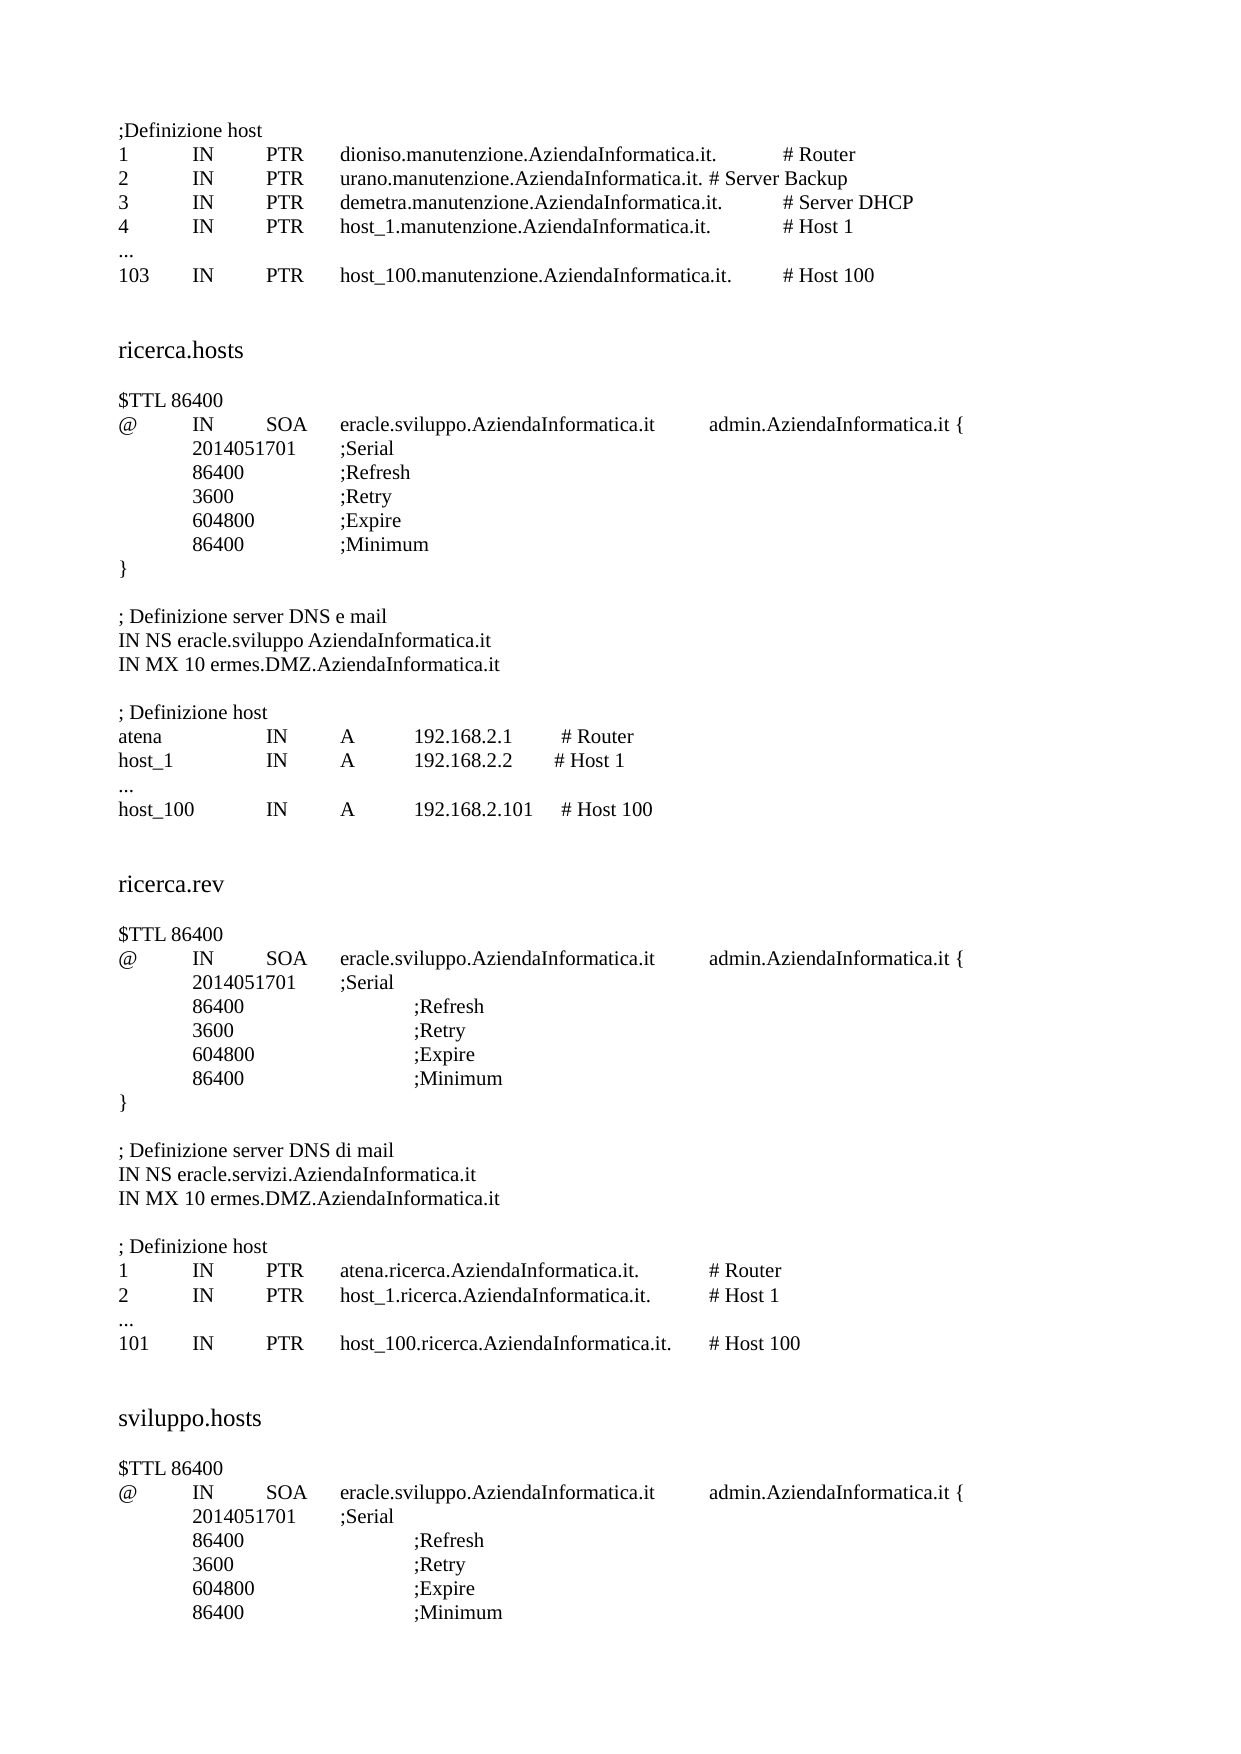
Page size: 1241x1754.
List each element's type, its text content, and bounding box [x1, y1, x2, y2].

text 2014051701 ;Serial [118, 436, 1122, 460]
text @ IN SOA eracle.sviluppo.AziendaInformatica.it admin.AziendaInformatica.it { [118, 412, 1122, 436]
text host_100 IN A 192.168.2.101 # Host 100 [118, 797, 1122, 821]
text ... [118, 238, 1122, 262]
text 604800 ;Expire [118, 508, 1122, 532]
text IN NS eracle.servizi.AziendaInformatica.it [118, 1162, 1122, 1186]
text 604800 ;Expire [118, 1042, 1122, 1066]
text @ IN SOA eracle.sviluppo.AziendaInformatica.it admin.AziendaInformatica.it { [118, 946, 1122, 970]
text 2 IN PTR host_1.ricerca.AziendaInformatica.it. # Host 1 [118, 1282, 1122, 1307]
text 86400 ;Minimum [118, 532, 1122, 556]
text 3600 ;Retry [118, 1552, 1122, 1576]
text 3600 ;Retry [118, 1018, 1122, 1042]
text 101 IN PTR host_100.ricerca.AziendaInformatica.it. # Host 100 [118, 1331, 1122, 1355]
text ; Definizione server DNS di mail [118, 1138, 1122, 1162]
text 2 IN PTR urano.manutenzione.AziendaInformatica.it. # Server Backup [118, 166, 1122, 190]
text 86400 ;Minimum [118, 1066, 1122, 1090]
text host_1 IN A 192.168.2.2 # Host 1 [118, 748, 1122, 772]
text 3 IN PTR demetra.manutenzione.AziendaInformatica.it. # Server DHCP [118, 190, 1122, 214]
text 86400 ;Refresh [118, 460, 1122, 484]
text @ IN SOA eracle.sviluppo.AziendaInformatica.it admin.AziendaInformatica.it { [118, 1480, 1122, 1504]
text $TTL 86400 [118, 1456, 1122, 1480]
text atena IN A 192.168.2.1 # Router [118, 724, 1122, 748]
text } [118, 1090, 1122, 1114]
text 86400 ;Minimum [118, 1600, 1122, 1624]
text ; Definizione server DNS e mail [118, 604, 1122, 628]
text ;Definizione host [118, 118, 1122, 142]
text 2014051701 ;Serial [118, 970, 1122, 994]
text 604800 ;Expire [118, 1576, 1122, 1600]
text ; Definizione host [118, 700, 1122, 724]
text 1 IN PTR dioniso.manutenzione.AziendaInformatica.it. # Router [118, 142, 1122, 166]
text 86400 ;Refresh [118, 994, 1122, 1018]
text IN MX 10 ermes.DMZ.AziendaInformatica.it [118, 652, 1122, 676]
text ... [118, 772, 1122, 797]
text 4 IN PTR host_1.manutenzione.AziendaInformatica.it. # Host 1 [118, 214, 1122, 238]
text IN MX 10 ermes.DMZ.AziendaInformatica.it [118, 1186, 1122, 1210]
text 103 IN PTR host_100.manutenzione.AziendaInformatica.it. # Host 100 [118, 262, 1122, 287]
text ricerca.rev [118, 869, 1122, 897]
text 2014051701 ;Serial [118, 1504, 1122, 1528]
text } [118, 556, 1122, 580]
text sviluppo.hosts [118, 1403, 1122, 1432]
text 3600 ;Retry [118, 484, 1122, 508]
text 1 IN PTR atena.ricerca.AziendaInformatica.it. # Router [118, 1258, 1122, 1282]
text IN NS eracle.sviluppo AziendaInformatica.it [118, 628, 1122, 652]
text 86400 ;Refresh [118, 1528, 1122, 1552]
text $TTL 86400 [118, 387, 1122, 412]
text ricerca.hosts [118, 335, 1122, 363]
text ; Definizione host [118, 1234, 1122, 1258]
text $TTL 86400 [118, 922, 1122, 946]
text ... [118, 1307, 1122, 1331]
